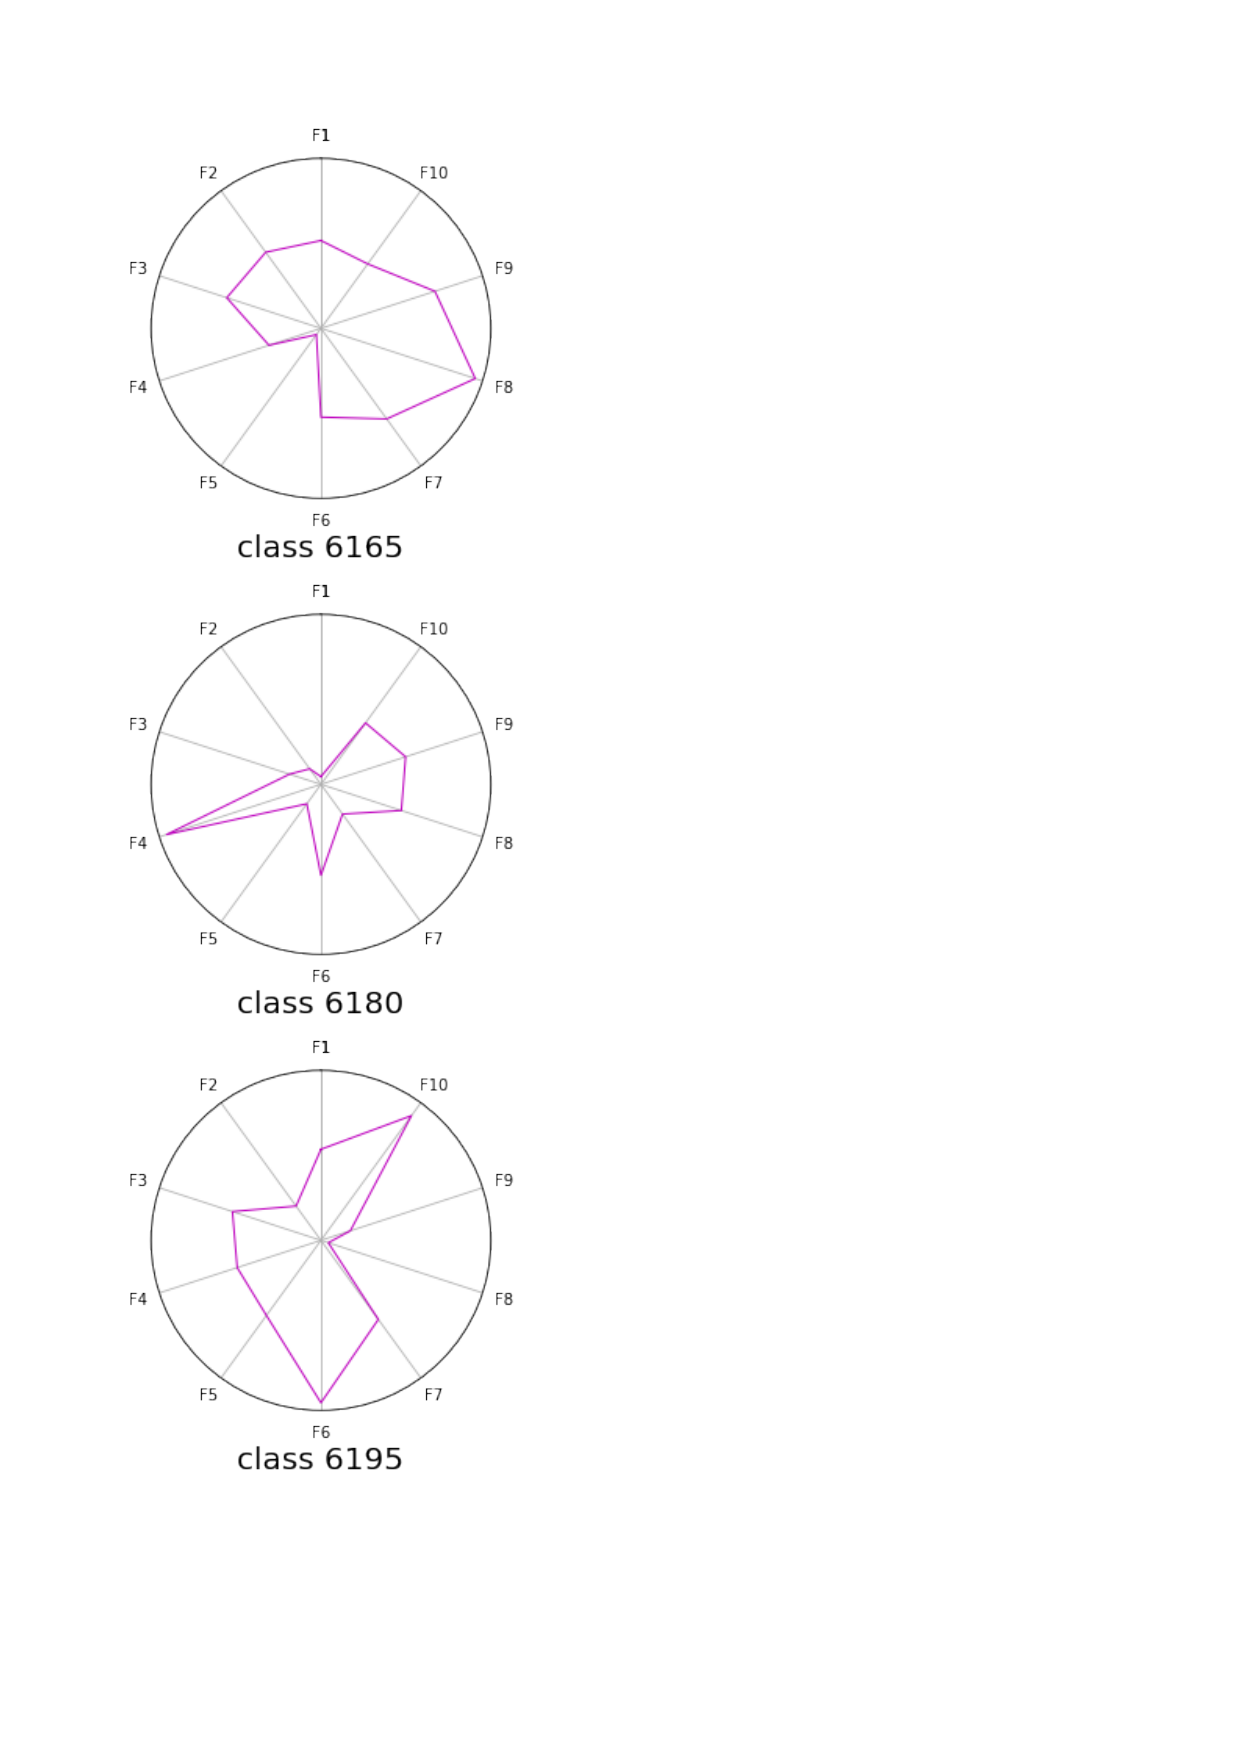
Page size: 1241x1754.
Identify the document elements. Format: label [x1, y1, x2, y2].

picture [118, 118, 523, 1487]
